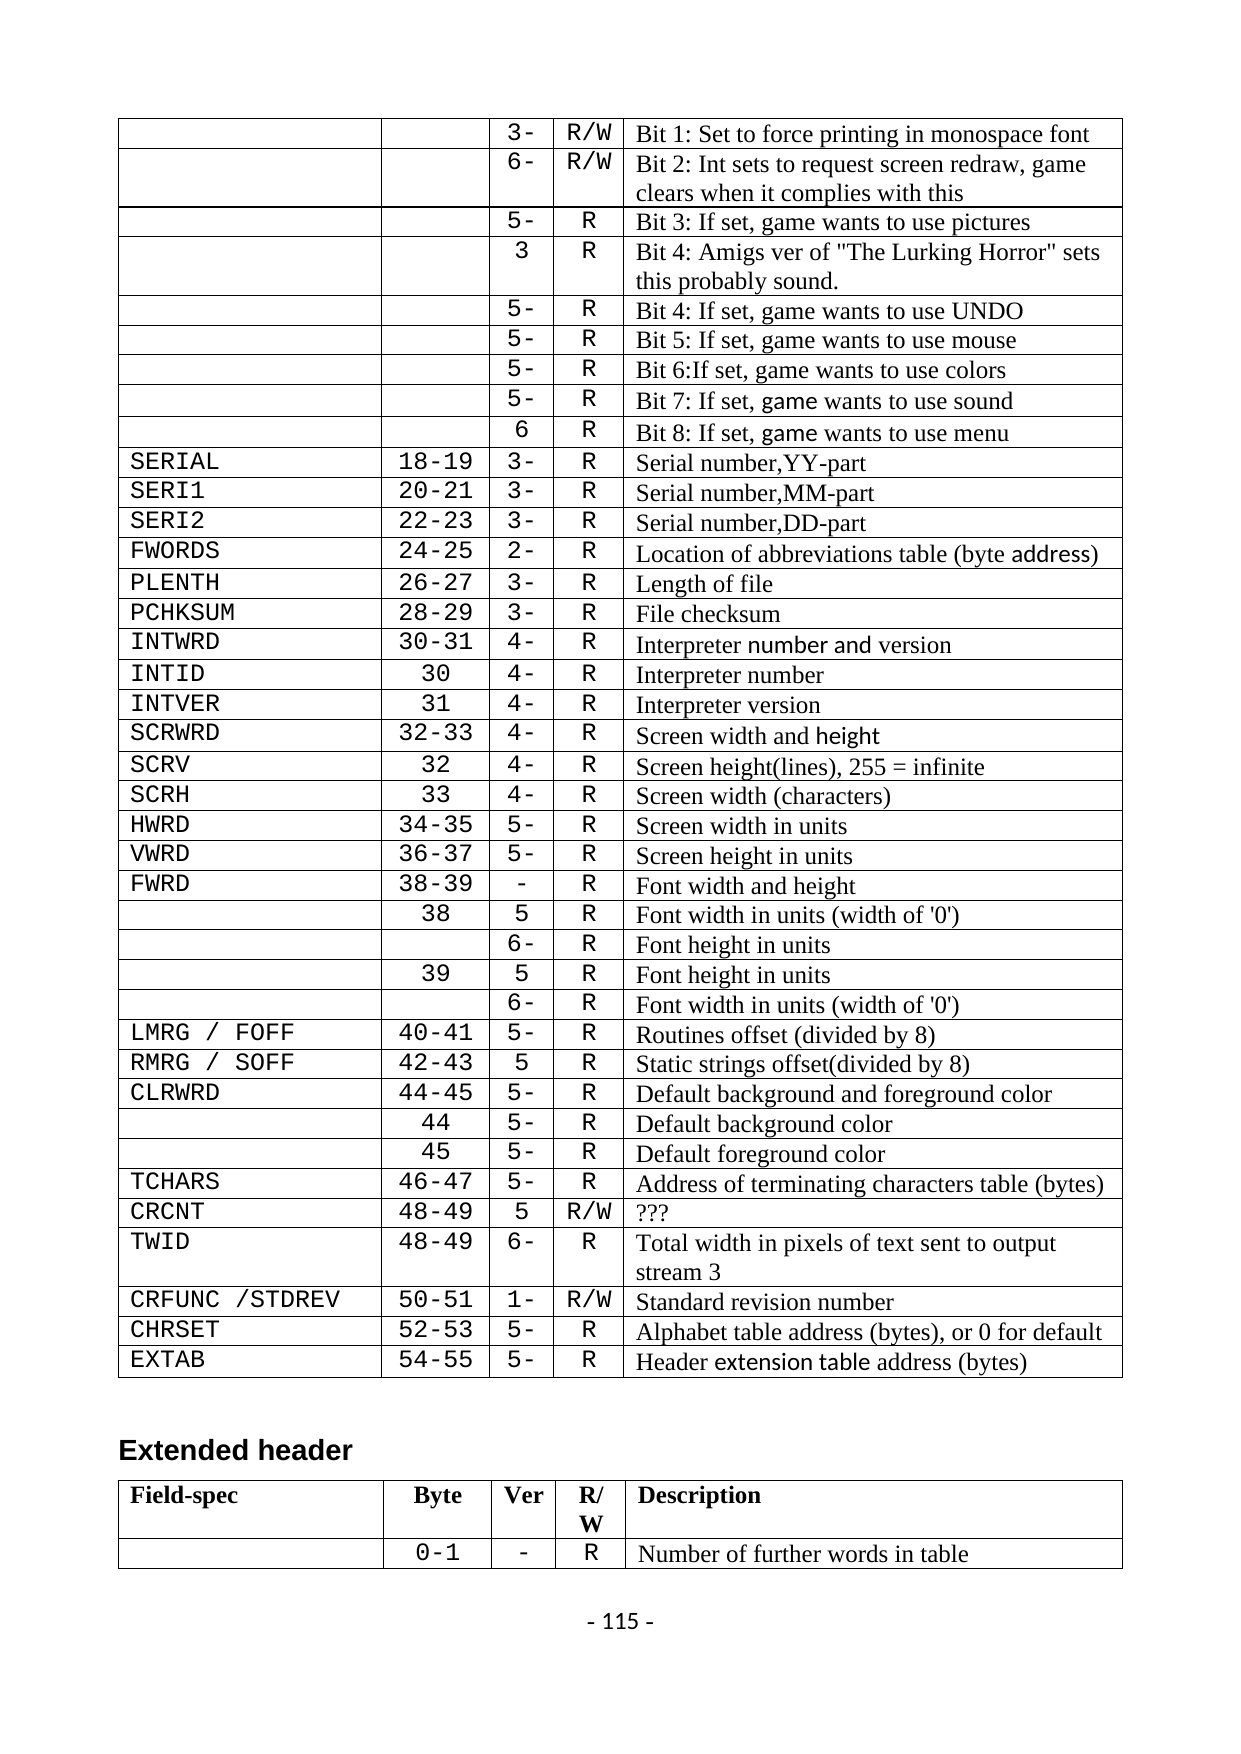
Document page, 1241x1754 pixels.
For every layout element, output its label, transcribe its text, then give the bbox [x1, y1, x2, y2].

table_cell R [554, 569, 623, 598]
table_cell 32-33 [382, 720, 489, 751]
table_cell PCHKSUM [119, 599, 381, 628]
table_cell R [554, 478, 623, 507]
table_cell Location of abbreviations table (byte address) [624, 538, 1122, 568]
table_cell [119, 208, 381, 236]
table_cell File checksum [624, 599, 1122, 628]
table_cell Screen height in units [624, 841, 1122, 870]
table_cell R [554, 208, 623, 236]
table_cell R [554, 720, 623, 751]
table_cell [382, 149, 489, 206]
table_cell R [554, 1139, 623, 1168]
table_cell 3 [490, 237, 553, 295]
table_cell [382, 355, 489, 384]
table_cell R [554, 417, 623, 447]
table_cell 3- [490, 119, 553, 148]
table_cell Number of further words in table [626, 1539, 1122, 1568]
table_cell 42-43 [382, 1050, 489, 1078]
table_cell 3- [490, 508, 553, 537]
table_cell Default background color [624, 1109, 1122, 1138]
table_cell 5- [490, 1139, 553, 1168]
table_header Byte [384, 1481, 491, 1538]
table_cell 5- [490, 1346, 553, 1377]
table_cell Standard revision number [624, 1287, 1122, 1316]
table_cell 3- [490, 569, 553, 598]
table_cell R [554, 508, 623, 537]
table_cell Interpreter number and version [624, 629, 1122, 659]
table_cell Default foreground color [624, 1139, 1122, 1168]
table_cell [382, 417, 489, 447]
table_cell R [554, 1346, 623, 1377]
table_cell Total width in pixels of text sent to output stream 3 [624, 1228, 1122, 1286]
table_cell Address of terminating characters table (bytes) [624, 1169, 1122, 1197]
table_cell FWORDS [119, 538, 381, 568]
table_header Ver [492, 1481, 555, 1538]
table_cell 38 [382, 901, 489, 929]
table_cell R [554, 355, 623, 384]
table_cell Screen height(lines), 255 = infinite [624, 752, 1122, 780]
table_cell R [554, 781, 623, 810]
table_cell R [554, 1169, 623, 1197]
table_cell [382, 237, 489, 295]
table_cell 40-41 [382, 1020, 489, 1048]
table_cell Screen width in units [624, 811, 1122, 840]
table_cell 44 [382, 1109, 489, 1138]
table_cell SCRH [119, 781, 381, 810]
table_cell 34-35 [382, 811, 489, 840]
table_cell 28-29 [382, 599, 489, 628]
table_cell Bit 7: If set, game wants to use sound [624, 385, 1122, 416]
table_cell RMRG / SOFF [119, 1050, 381, 1078]
table_cell Interpreter number [624, 660, 1122, 689]
table_cell R/W [554, 149, 623, 206]
table_cell [382, 208, 489, 236]
table_cell Screen width (characters) [624, 781, 1122, 810]
table_cell CHRSET [119, 1317, 381, 1345]
table_cell ??? [624, 1199, 1122, 1227]
table_cell 5- [490, 841, 553, 870]
table_cell 5- [490, 1317, 553, 1345]
table_cell 4- [490, 660, 553, 689]
table_cell R [554, 1109, 623, 1138]
table_cell R [554, 237, 623, 295]
table_cell R [554, 960, 623, 989]
table_cell [119, 1139, 381, 1168]
table_cell [119, 960, 381, 989]
table_cell SERI1 [119, 478, 381, 507]
table_cell 6- [490, 1228, 553, 1286]
table_cell Bit 4: Amigs ver of "The Lurking Horror" sets this probably sound. [624, 237, 1122, 295]
table_cell 44-45 [382, 1079, 489, 1108]
table_cell - [492, 1539, 555, 1568]
table_cell Bit 2: Int sets to request screen redraw, game clears when it complies with this [624, 149, 1122, 206]
table_header Field-spec [119, 1481, 383, 1538]
table_cell [119, 930, 381, 959]
table_cell Serial number,YY-part [624, 448, 1122, 477]
table_cell Font width in units (width of '0') [624, 901, 1122, 929]
table_cell Bit 6:If set, game wants to use colors [624, 355, 1122, 384]
table_cell R [554, 385, 623, 416]
table_cell 4- [490, 629, 553, 659]
table_cell 5- [490, 811, 553, 840]
table_cell [119, 119, 381, 148]
table_cell Alphabet table address (bytes), or 0 for default [624, 1317, 1122, 1345]
table_cell 33 [382, 781, 489, 810]
table_cell 5- [490, 385, 553, 416]
table_cell R [554, 599, 623, 628]
table_cell 32 [382, 752, 489, 780]
table_cell 26-27 [382, 569, 489, 598]
table_cell INTWRD [119, 629, 381, 659]
table_cell 30 [382, 660, 489, 689]
table_header Description [626, 1481, 1122, 1538]
table_cell 0-1 [384, 1539, 491, 1568]
table_cell 6- [490, 930, 553, 959]
table_cell 5- [490, 1020, 553, 1048]
table_cell 4- [490, 752, 553, 780]
table_cell R [554, 1079, 623, 1108]
table_cell 22-23 [382, 508, 489, 537]
table_cell 4- [490, 690, 553, 719]
table_cell INTVER [119, 690, 381, 719]
table_cell Bit 4: If set, game wants to use UNDO [624, 296, 1122, 324]
table_cell 4- [490, 720, 553, 751]
table_cell 24-25 [382, 538, 489, 568]
table_cell Interpreter version [624, 690, 1122, 719]
table_cell TWID [119, 1228, 381, 1286]
table_cell R [554, 660, 623, 689]
table_cell 5 [490, 960, 553, 989]
table_cell 5- [490, 1079, 553, 1108]
table_cell FWRD [119, 871, 381, 899]
table_cell R [554, 326, 623, 354]
table_cell Bit 3: If set, game wants to use pictures [624, 208, 1122, 236]
table_cell [382, 930, 489, 959]
table_cell 18-19 [382, 448, 489, 477]
table_cell R [554, 538, 623, 568]
table_cell Bit 1: Set to force printing in monospace font [624, 119, 1122, 148]
table_cell Routines offset (divided by 8) [624, 1020, 1122, 1048]
table_cell Default background and foreground color [624, 1079, 1122, 1108]
table_cell 48-49 [382, 1228, 489, 1286]
table_cell SERIAL [119, 448, 381, 477]
table_cell R [554, 990, 623, 1019]
table_cell 1- [490, 1287, 553, 1316]
table_cell - [490, 871, 553, 899]
table_cell R [554, 296, 623, 324]
table_cell [119, 385, 381, 416]
table_cell [119, 1109, 381, 1138]
table_cell 6- [490, 149, 553, 206]
table_cell R [554, 871, 623, 899]
table_cell SCRV [119, 752, 381, 780]
table_cell 5- [490, 326, 553, 354]
table_cell R [554, 1020, 623, 1048]
table_cell 6 [490, 417, 553, 447]
table_cell R [554, 901, 623, 929]
table_cell TCHARS [119, 1169, 381, 1197]
table_cell EXTAB [119, 1346, 381, 1377]
table_cell 46-47 [382, 1169, 489, 1197]
table_cell CRFUNC /STDREV [119, 1287, 381, 1316]
table_cell 20-21 [382, 478, 489, 507]
table_cell Bit 5: If set, game wants to use mouse [624, 326, 1122, 354]
table_cell R [554, 1228, 623, 1286]
table_cell [382, 296, 489, 324]
table_cell INTID [119, 660, 381, 689]
table_header R/W [556, 1481, 625, 1538]
table_cell Screen width and height [624, 720, 1122, 751]
table_cell R [554, 841, 623, 870]
table_cell 5- [490, 1169, 553, 1197]
table_cell R [554, 811, 623, 840]
table_cell 52-53 [382, 1317, 489, 1345]
table_cell 5 [490, 901, 553, 929]
table_cell [119, 1539, 383, 1568]
table_cell R [556, 1539, 625, 1568]
table_cell R [554, 629, 623, 659]
table_cell Font width in units (width of '0') [624, 990, 1122, 1019]
table_cell VWRD [119, 841, 381, 870]
table_cell 4- [490, 781, 553, 810]
table_cell 6- [490, 990, 553, 1019]
table_cell [382, 990, 489, 1019]
table_cell [119, 237, 381, 295]
table_cell 2- [490, 538, 553, 568]
table_cell R [554, 690, 623, 719]
table_cell 5 [490, 1050, 553, 1078]
table_cell [382, 119, 489, 148]
table_cell 45 [382, 1139, 489, 1168]
table_cell R [554, 1317, 623, 1345]
table_cell 5 [490, 1199, 553, 1227]
table_cell 48-49 [382, 1199, 489, 1227]
table_cell R [554, 448, 623, 477]
table_cell 39 [382, 960, 489, 989]
table_cell [382, 385, 489, 416]
table_cell Length of file [624, 569, 1122, 598]
table_cell SCRWRD [119, 720, 381, 751]
table_cell [119, 149, 381, 206]
table_cell R/W [554, 119, 623, 148]
table_cell LMRG / FOFF [119, 1020, 381, 1048]
table_cell [119, 417, 381, 447]
table_cell CRCNT [119, 1199, 381, 1227]
table_cell 3- [490, 478, 553, 507]
table_cell R [554, 930, 623, 959]
table_cell 36-37 [382, 841, 489, 870]
table_cell PLENTH [119, 569, 381, 598]
table_cell 5- [490, 296, 553, 324]
table_cell Font height in units [624, 960, 1122, 989]
table_cell 50-51 [382, 1287, 489, 1316]
table_cell HWRD [119, 811, 381, 840]
table_cell 38-39 [382, 871, 489, 899]
table_cell Static strings offset(divided by 8) [624, 1050, 1122, 1078]
table_cell 5- [490, 355, 553, 384]
table_cell R [554, 752, 623, 780]
table_cell 3- [490, 599, 553, 628]
table_cell CLRWRD [119, 1079, 381, 1108]
table_cell Font height in units [624, 930, 1122, 959]
table_cell Header extension table address (bytes) [624, 1346, 1122, 1377]
table_cell [382, 326, 489, 354]
table_cell R/W [554, 1287, 623, 1316]
table_cell 3- [490, 448, 553, 477]
table_cell Font width and height [624, 871, 1122, 899]
table_cell Bit 8: If set, game wants to use menu [624, 417, 1122, 447]
table_cell 5- [490, 208, 553, 236]
table_cell 5- [490, 1109, 553, 1138]
table_cell 54-55 [382, 1346, 489, 1377]
subtitle Extended header [43, 1433, 1122, 1467]
table_cell R [554, 1050, 623, 1078]
table_cell [119, 326, 381, 354]
table_cell SERI2 [119, 508, 381, 537]
table_cell R/W [554, 1199, 623, 1227]
table_cell [119, 355, 381, 384]
table_cell [119, 296, 381, 324]
table_cell 30-31 [382, 629, 489, 659]
table_cell Serial number,DD-part [624, 508, 1122, 537]
table_cell 31 [382, 690, 489, 719]
table_cell [119, 990, 381, 1019]
table_cell [119, 901, 381, 929]
table_cell Serial number,MM-part [624, 478, 1122, 507]
